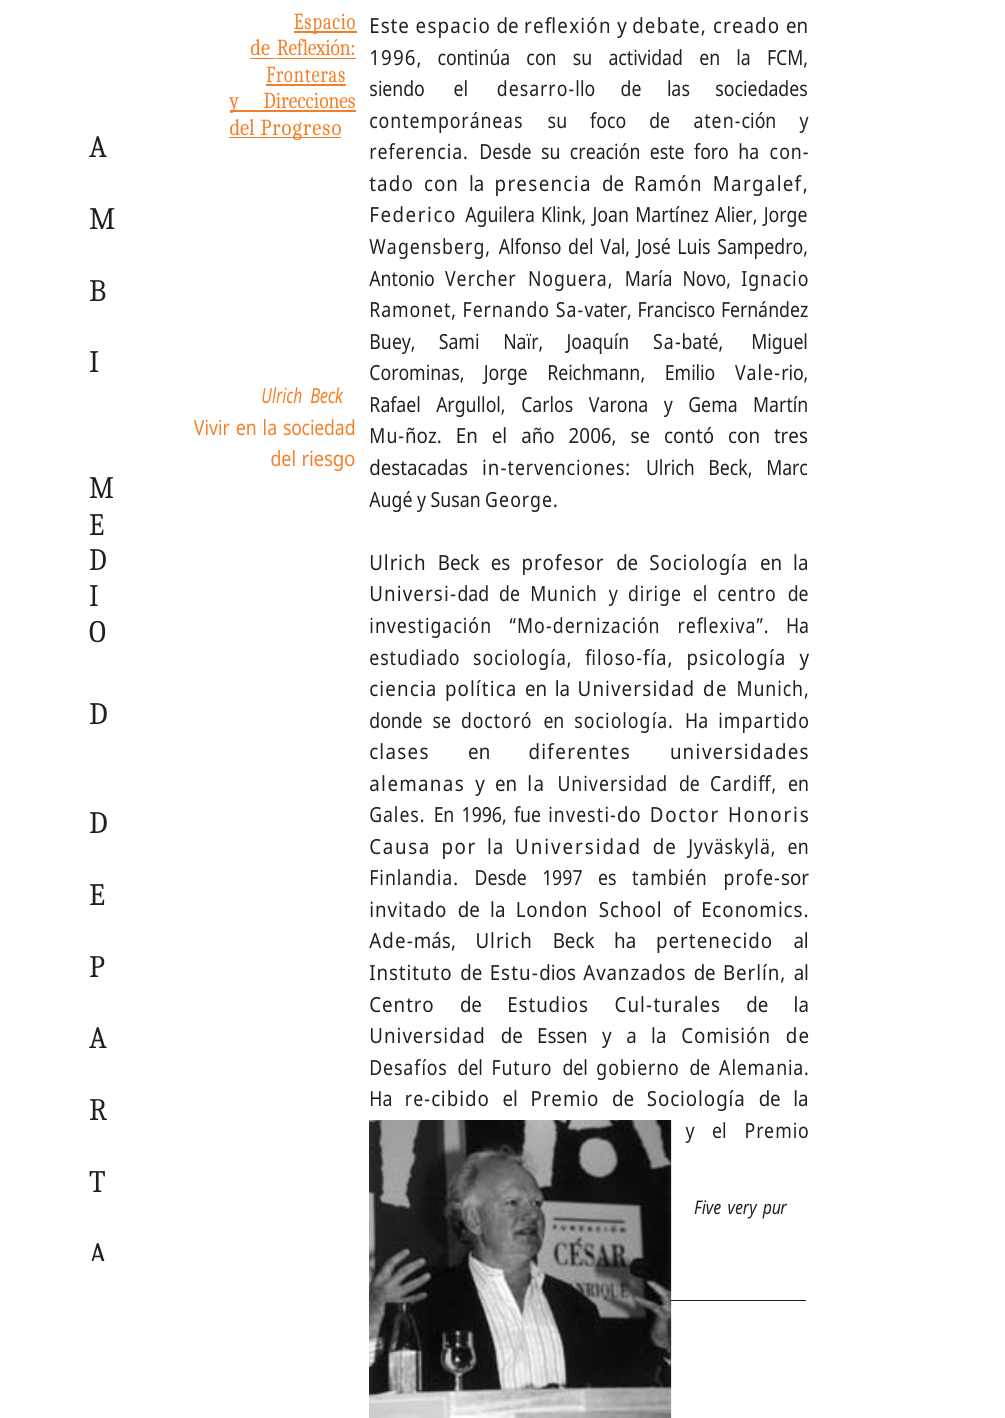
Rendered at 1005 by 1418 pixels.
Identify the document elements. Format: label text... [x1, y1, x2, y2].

text del Progreso [229, 112, 356, 141]
text Espacio de Reflexión: [231, 9, 356, 62]
text Fronteras y Direcciones [229, 62, 356, 110]
text del riesgo [118, 444, 356, 473]
text Ulrich Beck [261, 381, 356, 409]
text Five very pur [694, 1194, 945, 1220]
text Ulrich Beck es profesor de Sociología en la Universi-dad de Munich y dirige el centro de investigación “Mo-dernización reflexiva”. Ha estudiado sociología, filoso-fía, psicología y ciencia política en la Universidad de Munich, donde se doctoró en sociología. Ha impartido clases en diferentes universidades alemanas y en la Universidad de Cardiff, en Gales. En 1996, fue investi-do Doctor Honoris Causa por la Universidad de Jyväskylä, en Finlandia. Desde 1997 es también profe-sor invitado de la London School of Economics. Ade-más, Ulrich Beck ha pertenecido al Instituto de Estu-dios Avanzados de Berlín, al Centro de Estudios Cul-turales de la Universidad de Essen y a la Comisión de Desafíos del Futuro del gobierno de Alemania. Ha re-cibido el Premio de Sociología de la Sociedad Alema-na, en 2004, y el Premio Schader Foundation, en 2005. [369, 548, 809, 1176]
text Vivir en la sociedad [118, 413, 356, 441]
text D E P A R T A M E N T O [89, 805, 128, 1260]
text Este espacio de reflexión y debate, creado en 1996, continúa con su actividad en la FCM, siendo el desarro-llo de las sociedades contemporáneas su foco de aten-ción y referencia. Desde su creación este foro ha con-tado con la presencia de Ramón Margalef, Federico Aguilera Klink, Joan Martínez Alier, Jorge Wagensberg, Alfonso del Val, José Luis Sampedro, Antonio Vercher Noguera, María Novo, Ignacio Ramonet, Fernando Sa-vater, Francisco Fernández Buey, Sami Naïr, Joaquín Sa-baté, Miguel Corominas, Jorge Reichmann, Emilio Vale-rio, Rafael Argullol, Carlos Varona y Gema Martín Mu-ñoz. En el año 2006, se contó con tres destacadas in-tervenciones: Ulrich Beck, Marc Augé y Susan George. [369, 11, 808, 513]
text D E [89, 696, 128, 754]
text M E D I O [89, 471, 128, 646]
text A M B I E N T E [89, 129, 128, 420]
